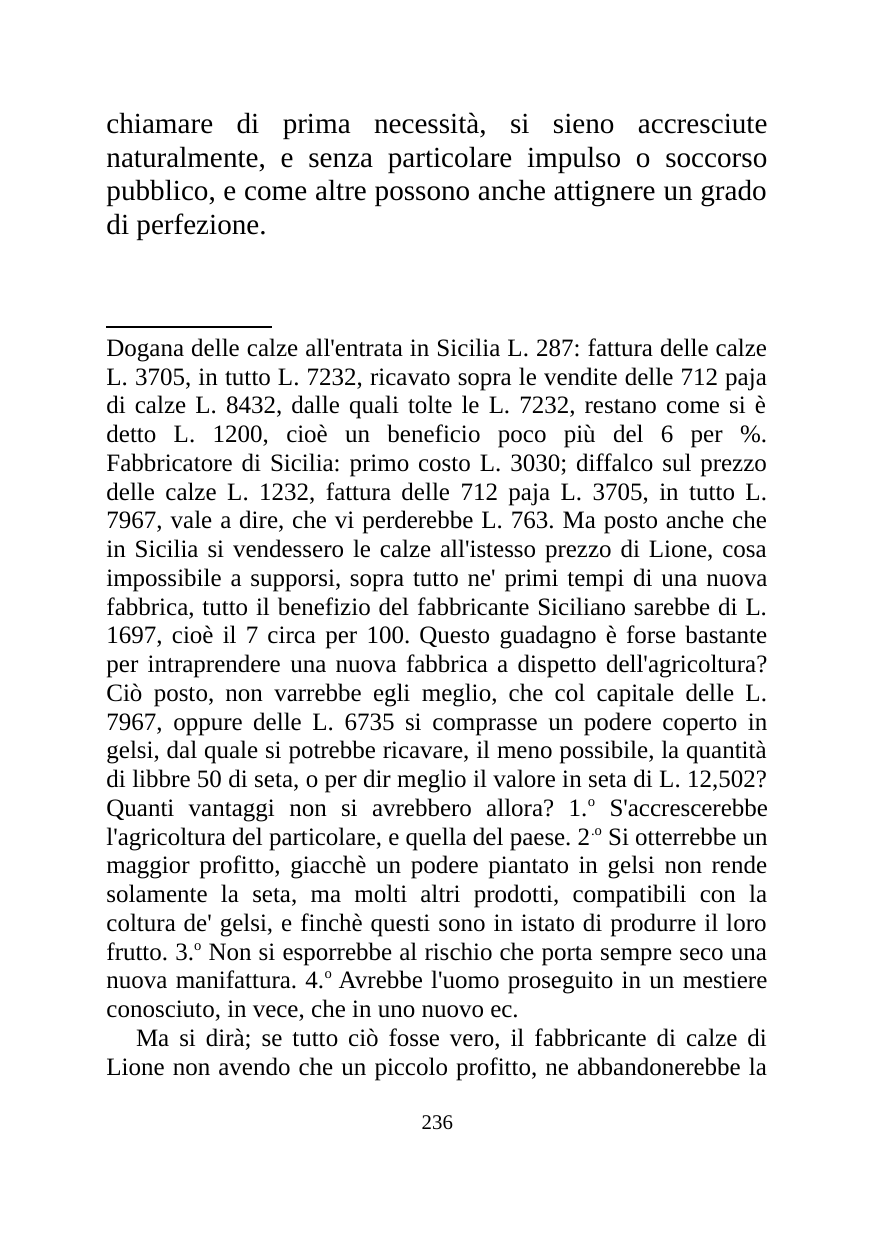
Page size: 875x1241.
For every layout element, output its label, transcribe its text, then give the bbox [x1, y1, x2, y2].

text Dogana delle calze all'entrata in Sicilia L. 287: fattura delle calze L. 3705, in tutto L. 7232, ricavato sopra le vendite delle 712 paja di calze L. 8432, dalle quali tolte le L. 7232, restano come si è detto L. 1200, cioè un beneficio poco più del 6 per %. Fabbricatore di Sicilia: primo costo L. 3030; diffalco sul prezzo delle calze L. 1232, fattura delle 712 paja L. 3705, in tutto L. 7967, vale a dire, che vi perderebbe L. 763. Ma posto anche che in Sicilia si vendessero le calze all'istesso prezzo di Lione, cosa impossibile a supporsi, sopra tutto ne' primi tempi di una nuova fabbrica, tutto il benefizio del fabbricante Siciliano sarebbe di L. 1697, cioè il 7 circa per 100. Questo guadagno è forse bastante per intraprendere una nuova fabbrica a dispetto dell'agricoltura? Ciò posto, non varrebbe egli meglio, che col capitale delle L. 7967, oppure delle L. 6735 si comprasse un podere coperto in gelsi, dal quale si potrebbe ricavare, il meno possibile, la quantità di libbre 50 di seta, o per dir meglio il valore in seta di L. 12,502? Quanti vantaggi non si avrebbero allora? 1.o S'accrescerebbe l'agricoltura del particolare, e quella del paese. 2.o Si otterrebbe un maggior profitto, giacchè un podere piantato in gelsi non rende solamente la seta, ma molti altri prodotti, compatibili con la coltura de' gelsi, e finchè questi sono in istato di produrre il loro frutto. 3.o Non si esporrebbe al rischio che porta sempre seco una nuova manifattura. 4.o Avrebbe l'uomo proseguito in un mestiere conosciuto, in vece, che in uno nuovo ec. [106, 333, 768, 1023]
text Ma si dirà; se tutto ciò fosse vero, il fabbricante di calze di Lione non avendo che un piccolo profitto, ne abbandonerebbe la [106, 1023, 768, 1080]
text chiamare di prima necessità, si sieno accresciute naturalmente, e senza particolare impulso o soccorso pubblico, e come altre possono anche attignere un grado di perfezione. [106, 106, 768, 240]
